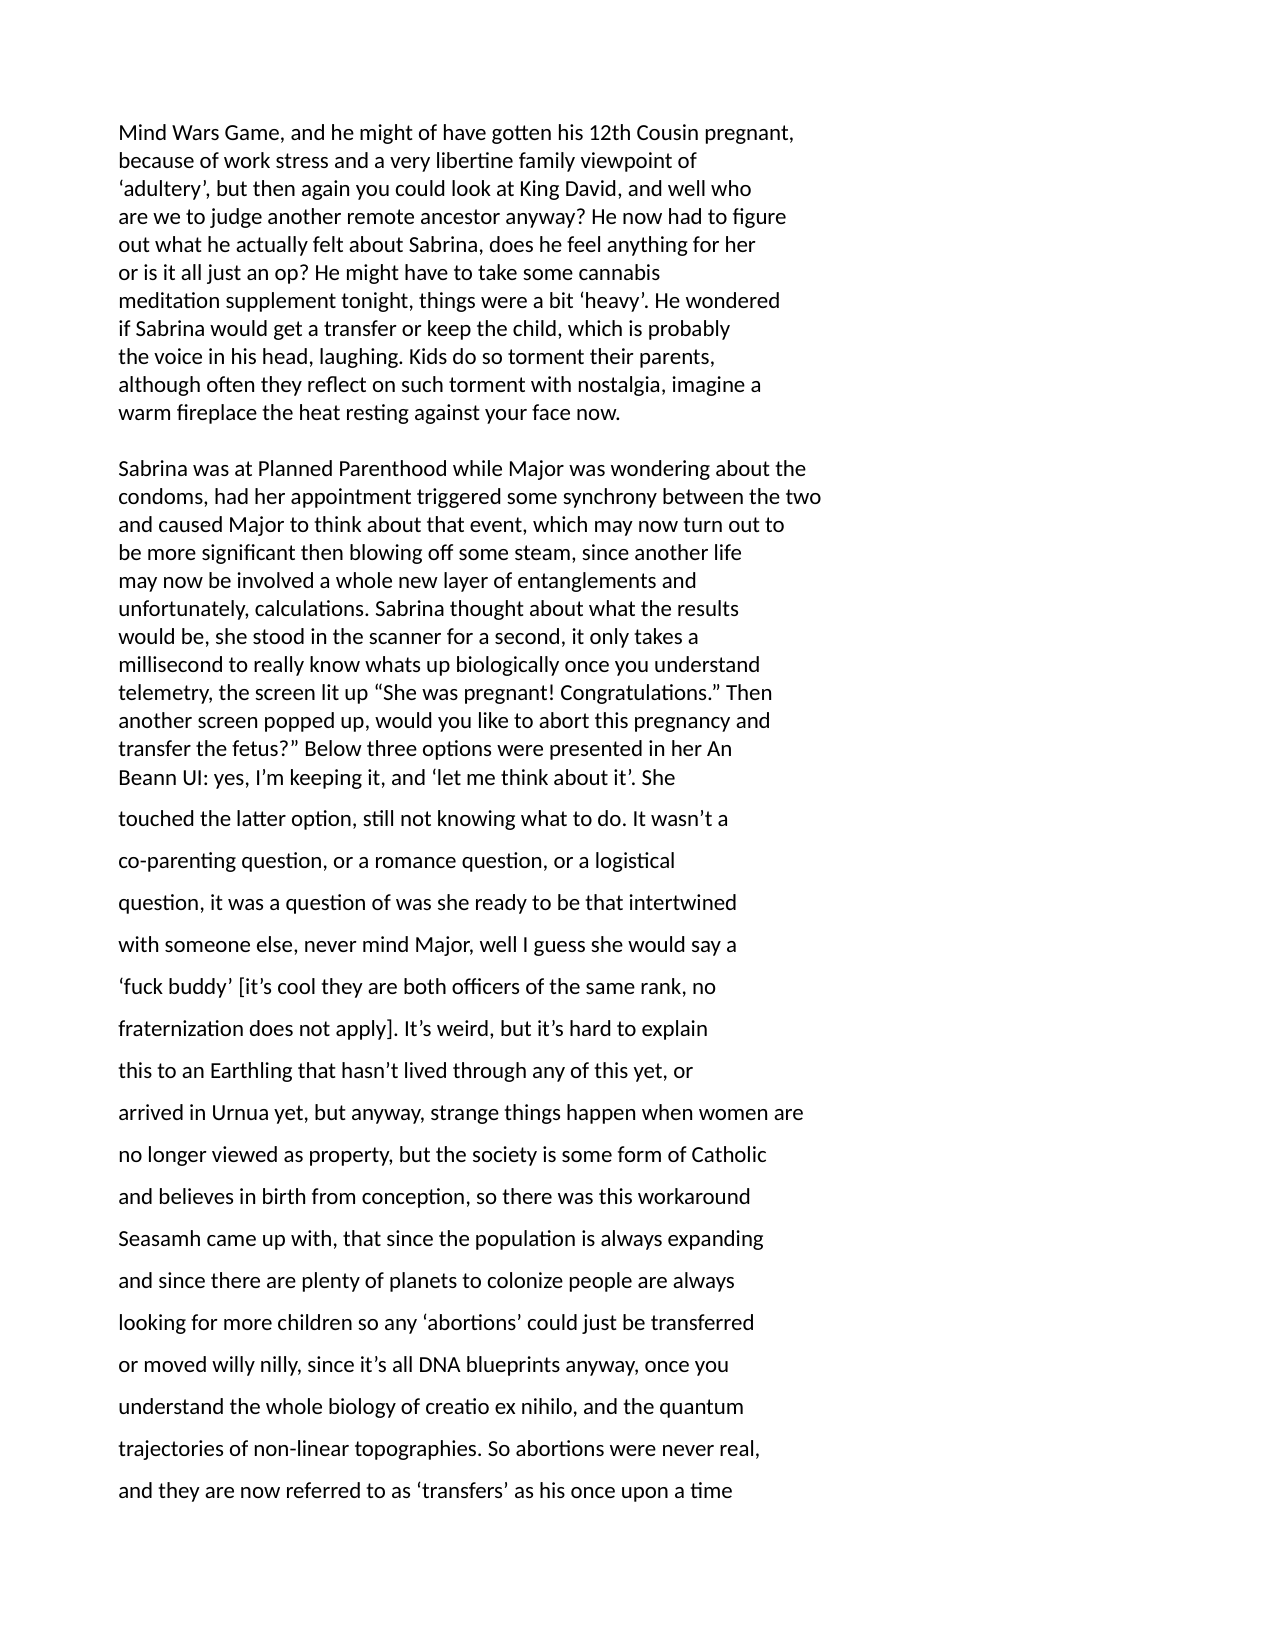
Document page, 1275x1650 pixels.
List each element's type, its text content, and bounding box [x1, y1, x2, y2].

text Mind Wars Game, and he might of have gotten his 12th Cousin pregnant, because of work stress and a very libertine family viewpoint of ‘adultery’, but then again you could look at King David, and well who are we to judge another remote ancestor anyway? He now had to figure out what he actually felt about Sabrina, does he feel anything for her or is it all just an op? He might have to take some cannabis meditation supplement tonight, things were a bit ‘heavy’. He wondered if Sabrina would get a transfer or keep the child, which is probably the voice in his head, laughing. Kids do so torment their parents, although often they reflect on such torment with nostalgia, imagine a warm fireplace the heat resting against your face now. Sabrina was at Planned Parenthood while Major was wondering about the condoms, had her appointment triggered some synchrony between the two and caused Major to think about that event, which may now turn out to be more significant then blowing off some steam, since another life may now be involved a whole new layer of entanglements and unfortunately, calculations. Sabrina thought about what the results would be, she stood in the scanner for a second, it only takes a millisecond to really know whats up biologically once you understand telemetry, the screen lit up “She was pregnant! Congratulations.” Then another screen popped up, would you like to abort this pregnancy and transfer the fetus?” Below three options were presented in her An [118, 118, 1157, 763]
text Beann UI: yes, I’m keeping it, and ‘let me think about it’. She touched the latter option, still not knowing what to do. It wasn’t a co-parenting question, or a romance question, or a logistical question, it was a question of was she ready to be that intertwined with someone else, never mind Major, well I guess she would say a ‘fuck buddy’ [it’s cool they are both officers of the same rank, no fraternization does not apply]. It’s weird, but it’s hard to explain this to an Earthling that hasn’t lived through any of this yet, or arrived in Urnua yet, but anyway, strange things happen when women are no longer viewed as property, but the society is some form of Catholic and believes in birth from conception, so there was this workaround Seasamh came up with, that since the population is always expanding and since there are plenty of planets to colonize people are always looking for more children so any ‘abortions’ could just be transferred or moved willy nilly, since it’s all DNA blueprints anyway, once you understand the whole biology of creatio ex nihilo, and the quantum trajectories of non-linear topographies. So abortions were never real, and they are now referred to as ‘transfers’ as his once upon a time [118, 763, 1157, 1504]
